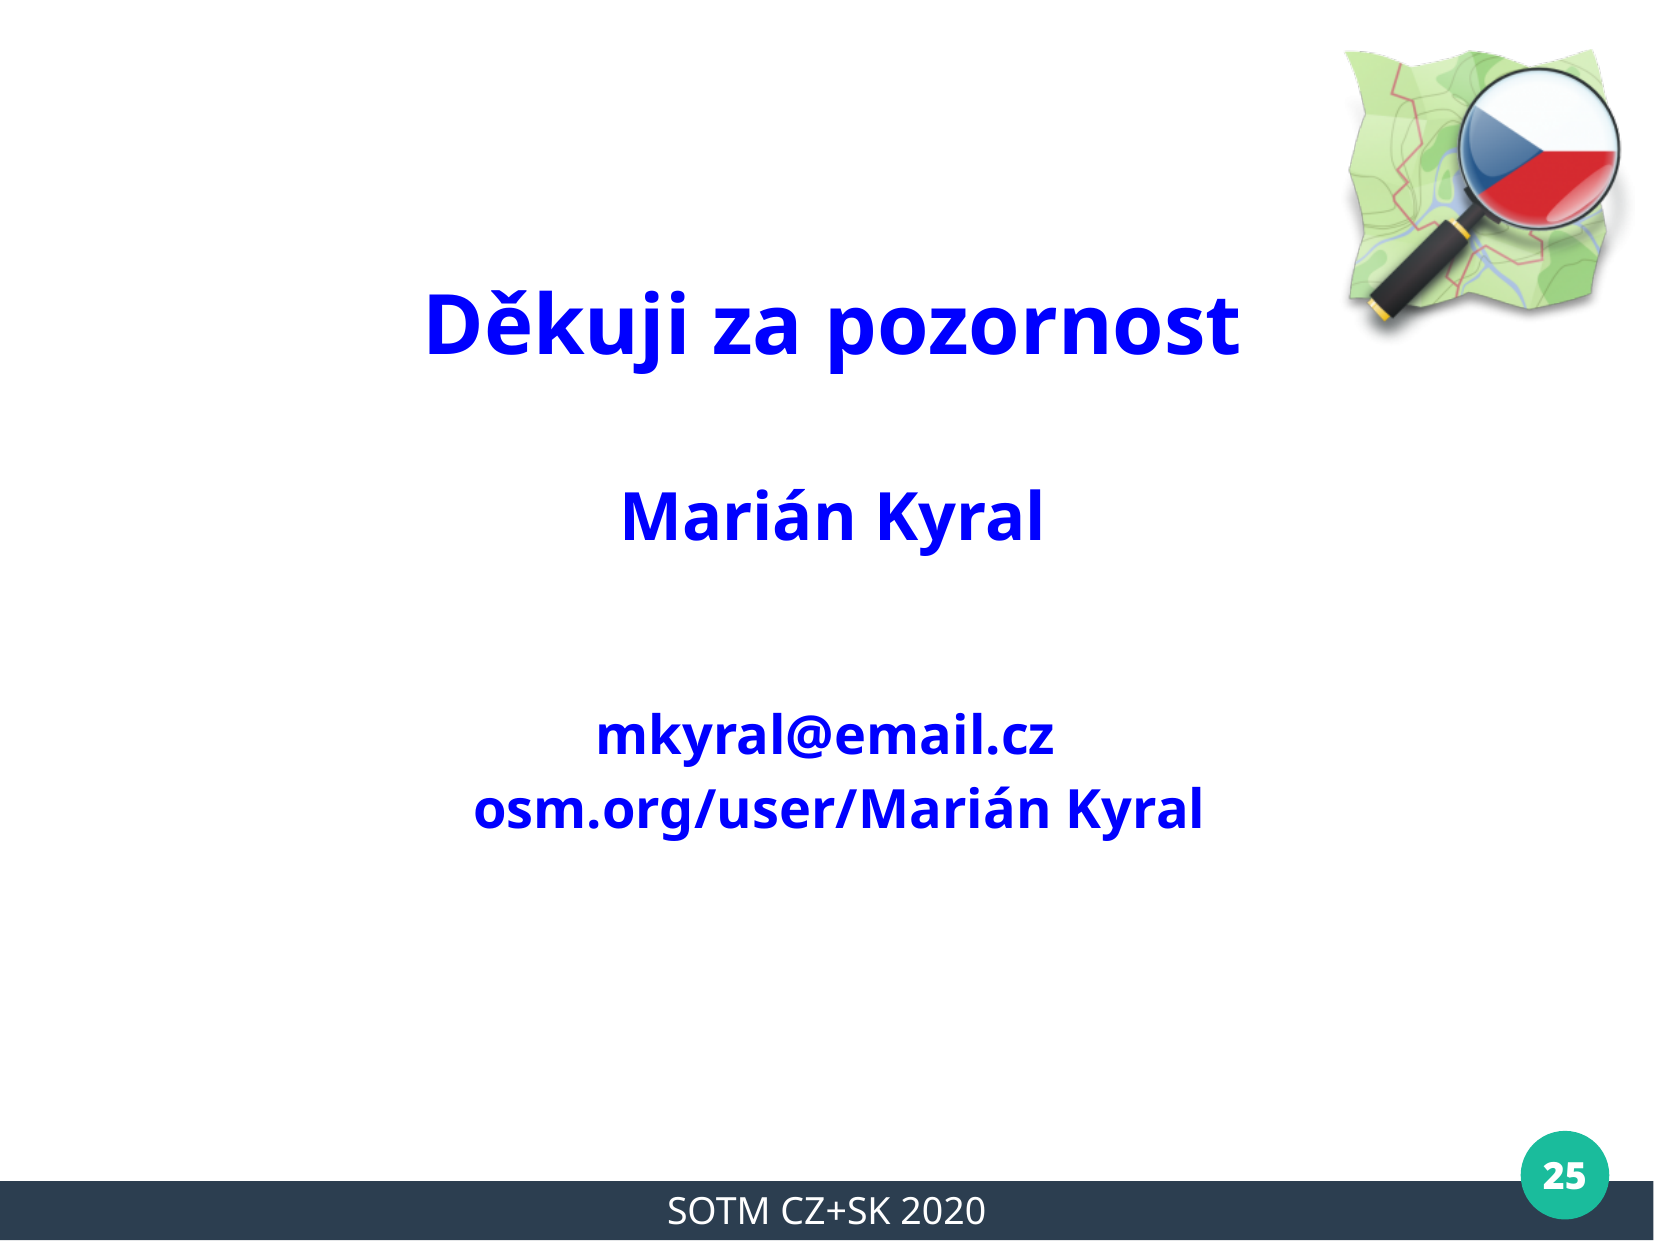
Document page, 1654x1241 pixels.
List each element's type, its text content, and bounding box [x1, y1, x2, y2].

picture [1607, 49, 1635, 350]
subtitle Děkuji za pozornost Marián Kyral mkyral@email.cz osm.org/user/Marián Kyral [59, 49, 1607, 1134]
